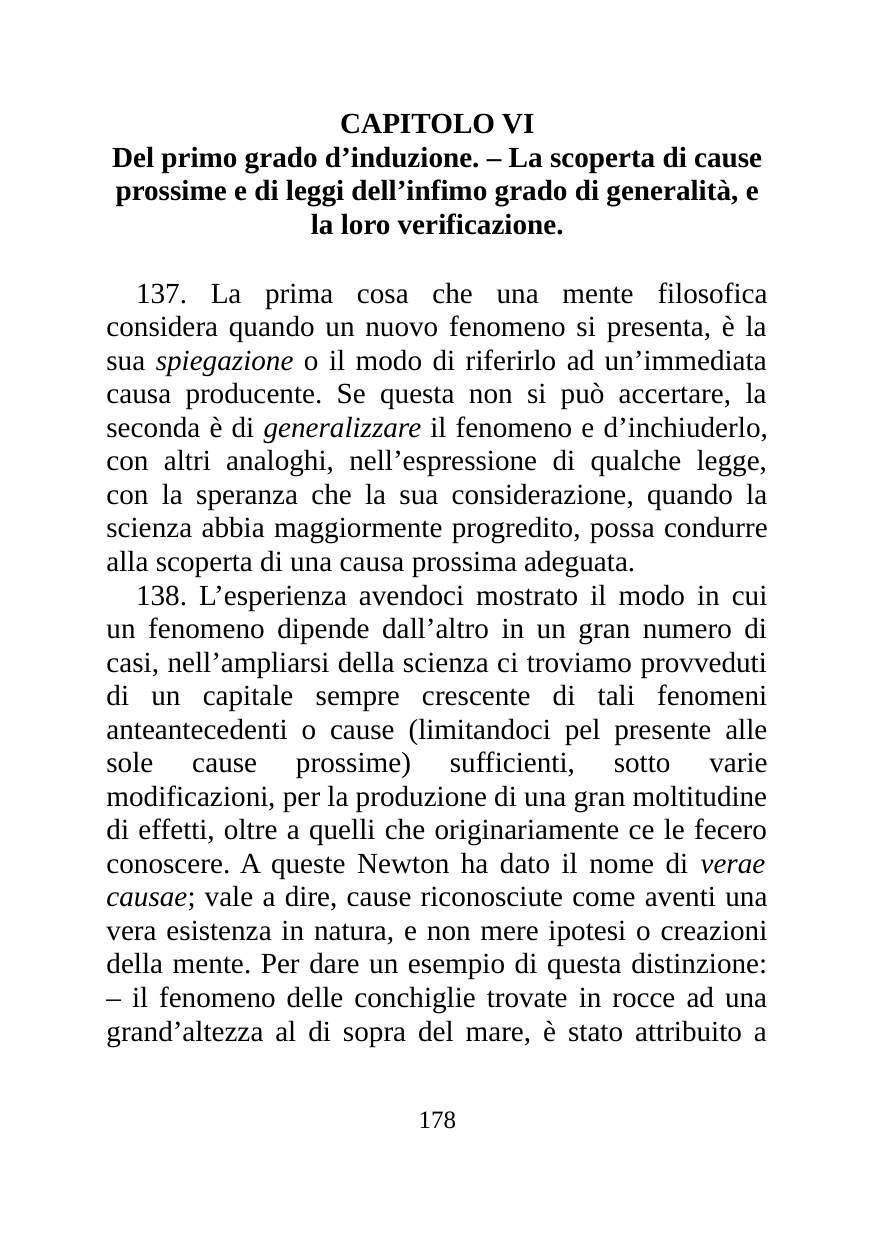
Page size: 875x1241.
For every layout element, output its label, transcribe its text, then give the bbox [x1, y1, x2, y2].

text 138. L’esperienza avendoci mostrato il modo in cui un fenomeno dipende dall’altro in un gran numero di casi, nell’ampliarsi della scienza ci troviamo provveduti di un capitale sempre crescente di tali fenomeni anteantecedenti o cause (limitandoci pel presente alle sole cause prossime) sufficienti, sotto varie modificazioni, per la produzione di una gran moltitudine di effetti, oltre a quelli che originariamente ce le fecero conoscere. A queste Newton ha dato il nome di verae causae; vale a dire, cause riconosciute come aventi una vera esistenza in natura, e non mere ipotesi o creazioni della mente. Per dare un esempio di questa distinzione: – il fenomeno delle conchiglie trovate in rocce ad una grand’altezza al di sopra del mare, è stato attribuito a [106, 578, 768, 1047]
subtitle CAPITOLO VI Del primo grado d’induzione. – La scoperta di cause prossime e di leggi dell’infimo grado di generalità, e la loro verificazione. [106, 106, 768, 240]
text 137. La prima cosa che una mente filosofica considera quando un nuovo fenomeno si presenta, è la sua spiegazione o il modo di riferirlo ad un’immediata causa producente. Se questa non si può accertare, la seconda è di generalizzare il fenomeno e d’inchiuderlo, con altri analoghi, nell’espressione di qualche legge, con la speranza che la sua considerazione, quando la scienza abbia maggiormente progredito, possa condurre alla scoperta di una causa prossima adeguata. [106, 276, 768, 578]
